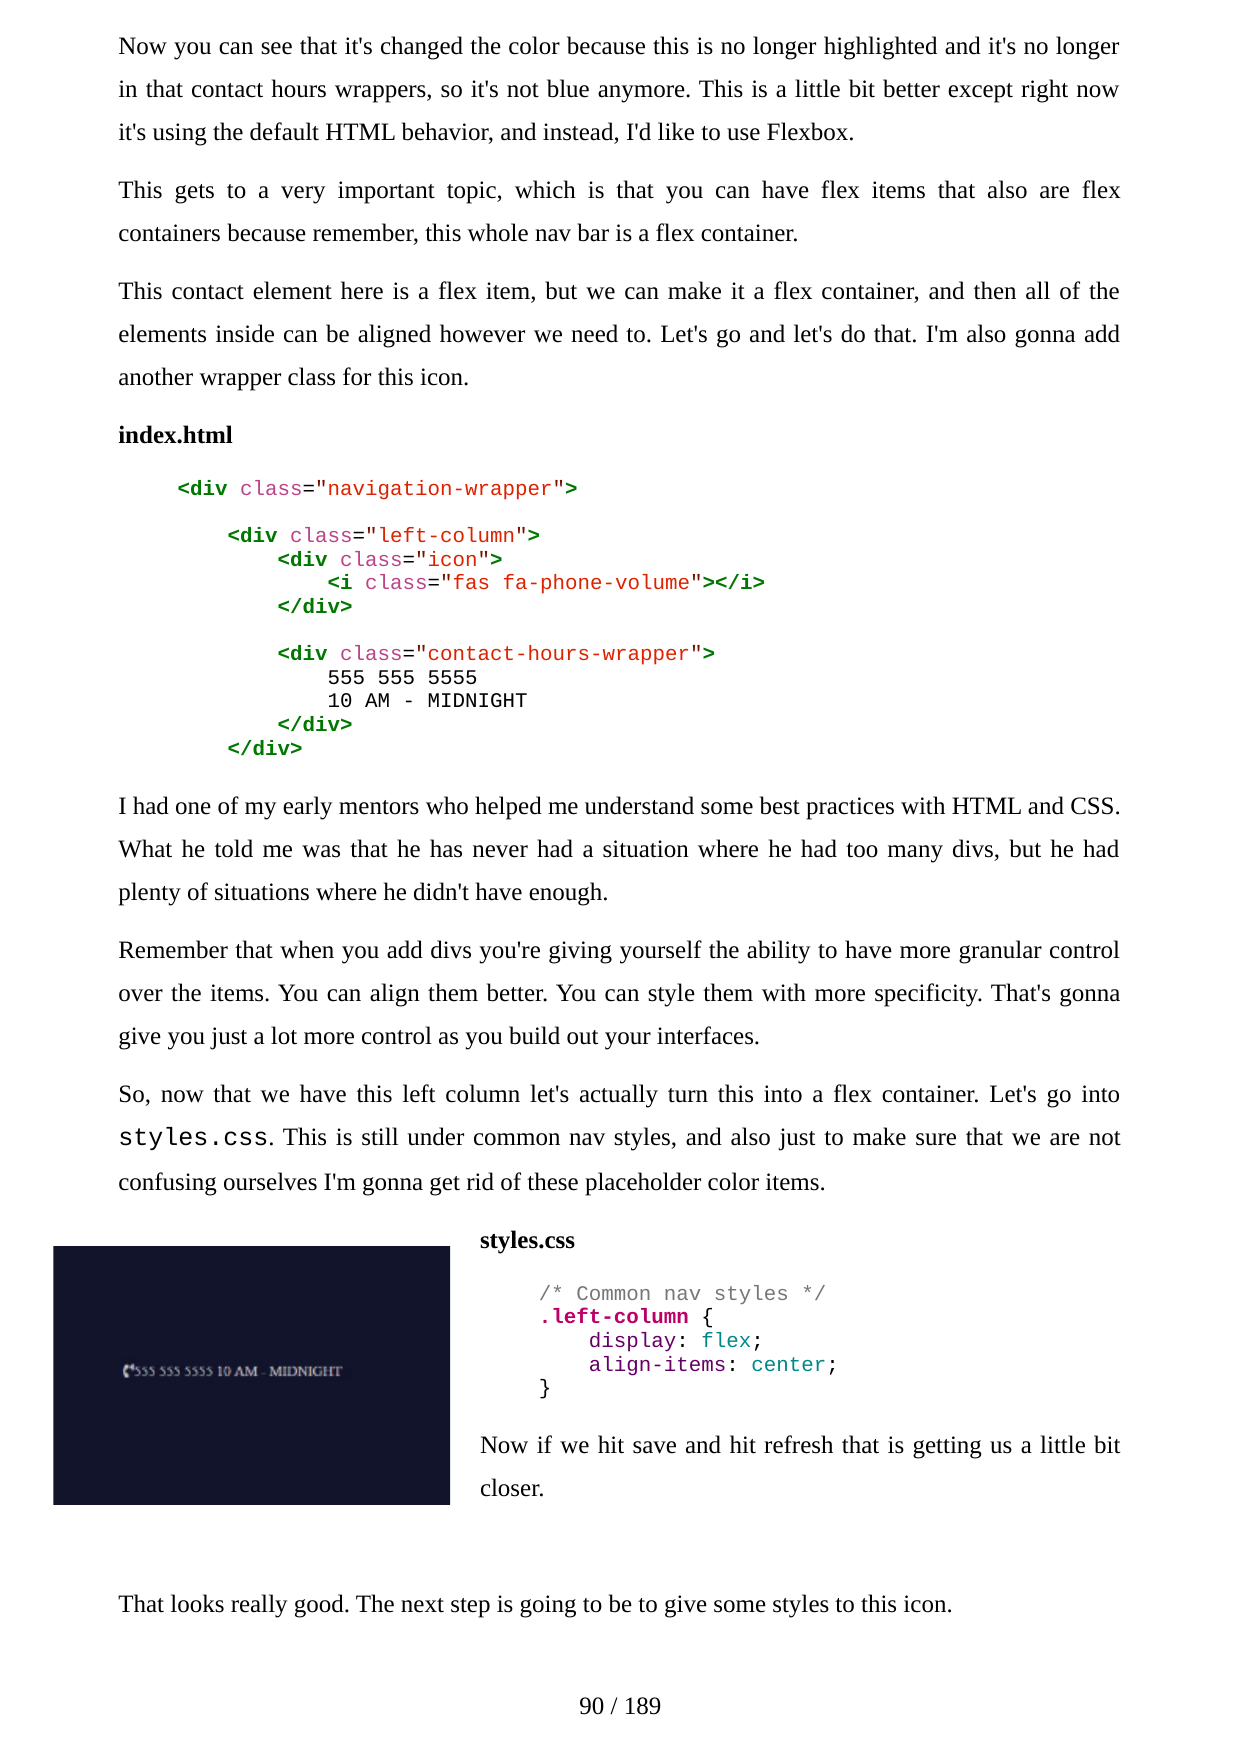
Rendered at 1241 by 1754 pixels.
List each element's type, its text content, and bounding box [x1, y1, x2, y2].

text </div> [177, 714, 1122, 738]
text <div class="icon"> [177, 549, 1122, 572]
text This gets to a very important topic, which is that you can have flex items that also are flex containers because remember, this whole nav bar is a flex container. [118, 175, 1122, 247]
text 555 555 5555 [177, 667, 1122, 691]
text align-items: center; [451, 1353, 1122, 1377]
text <i class="fas fa-phone-volume"></i> [177, 572, 1122, 596]
text Now if we hit save and hit refresh that is getting us a little bit closer. [451, 1430, 1122, 1502]
text </div> [177, 596, 1122, 619]
text This contact element here is a flex item, but we can make it a flex container, and then all of the elements inside can be aligned however we need to. Let's go and let's do that. I'm also gonna add another wrapper class for this icon. [118, 276, 1122, 391]
text <div class="contact-hours-wrapper"> [177, 643, 1122, 667]
picture [53, 1246, 451, 1505]
text I had one of my early mentors who helped me understand some best practices with HTML and CSS. What he told me was that he has never had a situation where he had too many divs, but he had plenty of situations where he didn't have enough. [118, 791, 1122, 906]
text index.html [118, 420, 1122, 449]
text styles.css [118, 1225, 1122, 1254]
text That looks really good. The next step is going to be to give some styles to this icon. [118, 1589, 1122, 1618]
text 10 AM - MIDNIGHT [177, 691, 1122, 714]
text .left-column { [451, 1306, 1122, 1330]
text Remember that when you add divs you're giving yourself the ability to have more granular control over the items. You can align them better. You can style them with more specificity. That's gonna give you just a lot more control as you build out your interfaces. [118, 935, 1122, 1050]
text </div> [177, 738, 1122, 761]
text So, now that we have this left column let's actually turn this into a flex container. Let's go into styles.css. This is still under common nav styles, and also just to make sure that we are not confusing ourselves I'm gonna get rid of these placeholder color items. [118, 1079, 1122, 1196]
text <div class="left-column"> [177, 525, 1122, 549]
text /* Common nav styles */ [451, 1283, 1122, 1306]
text Now you can see that it's changed the color because this is no longer highlighted and it's no longer in that contact hours wrappers, so it's not blue anymore. This is a little bit better except right now it's using the default HTML behavior, and instead, I'd like to use Flexbox. [118, 31, 1122, 146]
text } [451, 1377, 1122, 1401]
text <div class="navigation-wrapper"> [177, 478, 1122, 501]
text display: flex; [451, 1330, 1122, 1353]
